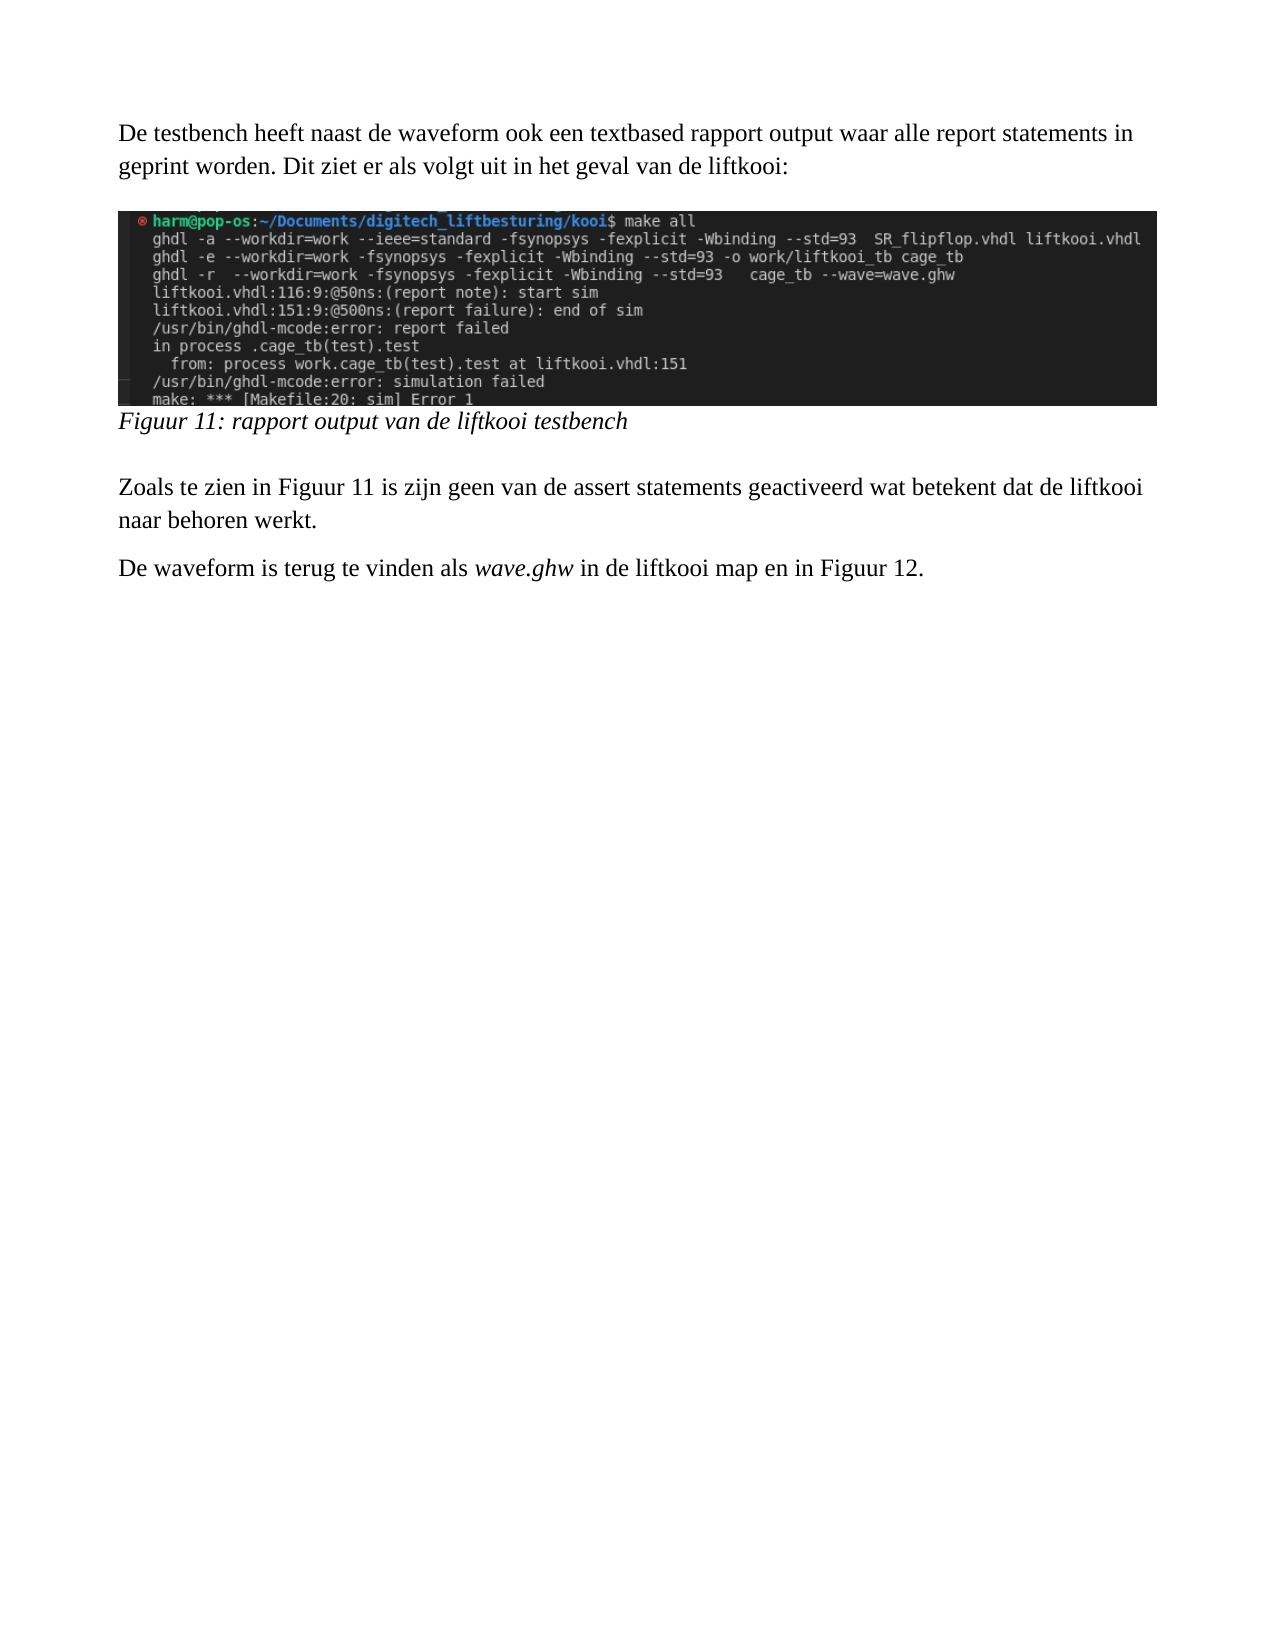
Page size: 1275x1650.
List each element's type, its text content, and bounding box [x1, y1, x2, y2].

text De waveform is terug te vinden als wave.ghw in de liftkooi map en in Figuur 12. [118, 553, 1157, 581]
text Zoals te zien in Figuur 11 is zijn geen van de assert statements geactiveerd wat betekent dat de liftkooi naar behoren werkt. [118, 435, 1157, 534]
picture [118, 211, 1157, 406]
text [118, 199, 1157, 211]
text De testbench heeft naast de waveform ook een textbased rapport output waar alle report statements in geprint worden. Dit ziet er als volgt uit in het geval van de liftkooi: [118, 118, 1157, 180]
text Figuur 11: rapport output van de liftkooi testbench [118, 406, 1157, 435]
